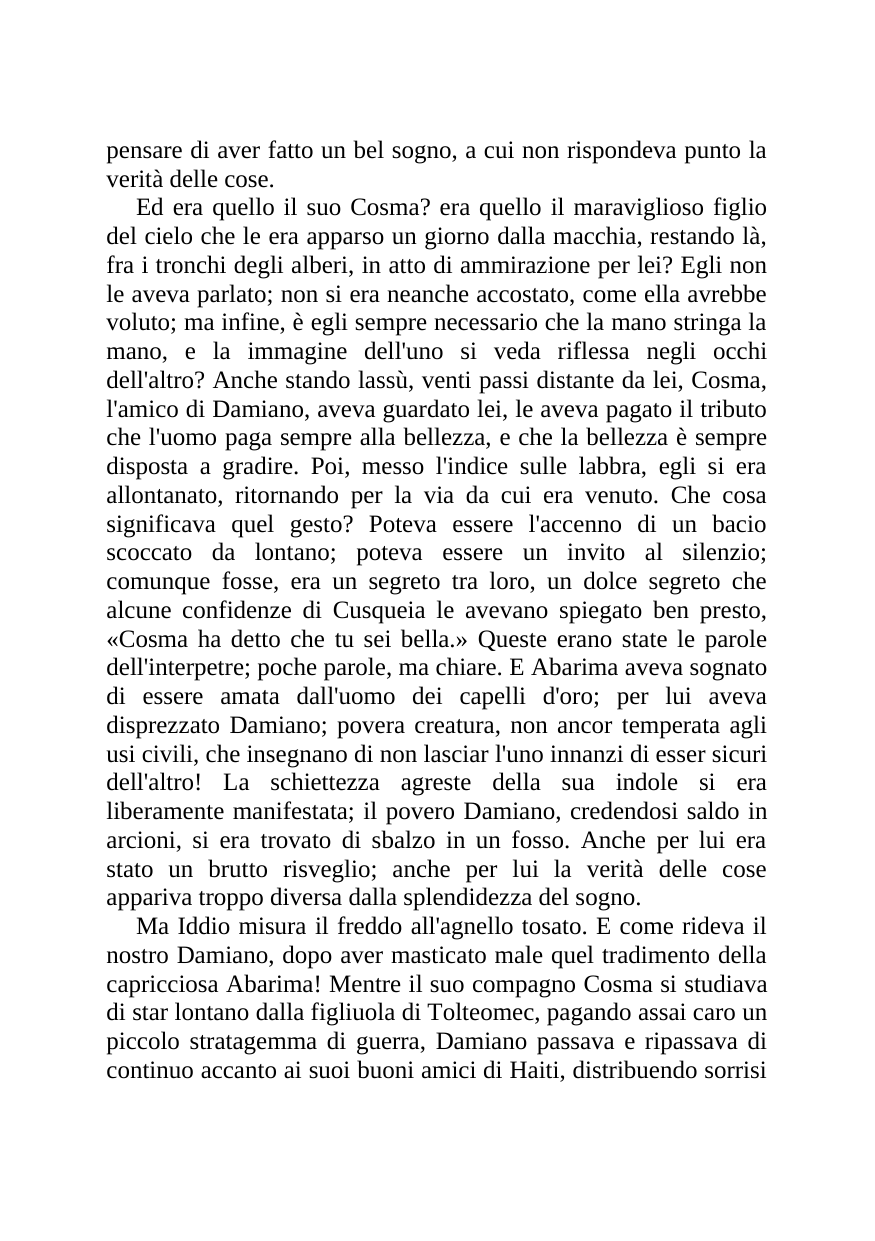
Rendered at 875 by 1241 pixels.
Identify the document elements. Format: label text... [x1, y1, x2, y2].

text pensare di aver fatto un bel sogno, a cui non rispondeva punto la verità delle cose. [106, 135, 768, 192]
text Ma Iddio misura il freddo all'agnello tosato. E come rideva il nostro Damiano, dopo aver masticato male quel tradimento della capricciosa Abarima! Mentre il suo compagno Cosma si studiava di star lontano dalla figliuola di Tolteomec, pagando assai caro un piccolo stratagemma di guerra, Damiano passava e ripassava di continuo accanto ai suoi buoni amici di Haiti, distribuendo sorrisi [106, 911, 768, 1084]
text Ed era quello il suo Cosma? era quello il maraviglioso figlio del cielo che le era apparso un giorno dalla macchia, restando là, fra i tronchi degli alberi, in atto di ammirazione per lei? Egli non le aveva parlato; non si era neanche accostato, come ella avrebbe voluto; ma infine, è egli sempre necessario che la mano stringa la mano, e la immagine dell'uno si veda riflessa negli occhi dell'altro? Anche stando lassù, venti passi distante da lei, Cosma, l'amico di Damiano, aveva guardato lei, le aveva pagato il tributo che l'uomo paga sempre alla bellezza, e che la bellezza è sempre disposta a gradire. Poi, messo l'indice sulle labbra, egli si era allontanato, ritornando per la via da cui era venuto. Che cosa significava quel gesto? Poteva essere l'accenno di un bacio scoccato da lontano; poteva essere un invito al silenzio; comunque fosse, era un segreto tra loro, un dolce segreto che alcune confidenze di Cusqueia le avevano spiegato ben presto, «Cosma ha detto che tu sei bella.» Queste erano state le parole dell'interpetre; poche parole, ma chiare. E Abarima aveva sognato di essere amata dall'uomo dei capelli d'oro; per lui aveva disprezzato Damiano; povera creatura, non ancor temperata agli usi civili, che insegnano di non lasciar l'uno innanzi di esser sicuri dell'altro! La schiettezza agreste della sua indole si era liberamente manifestata; il povero Damiano, credendosi saldo in arcioni, si era trovato di sbalzo in un fosso. Anche per lui era stato un brutto risveglio; anche per lui la verità delle cose appariva troppo diversa dalla splendidezza del sogno. [106, 192, 768, 911]
